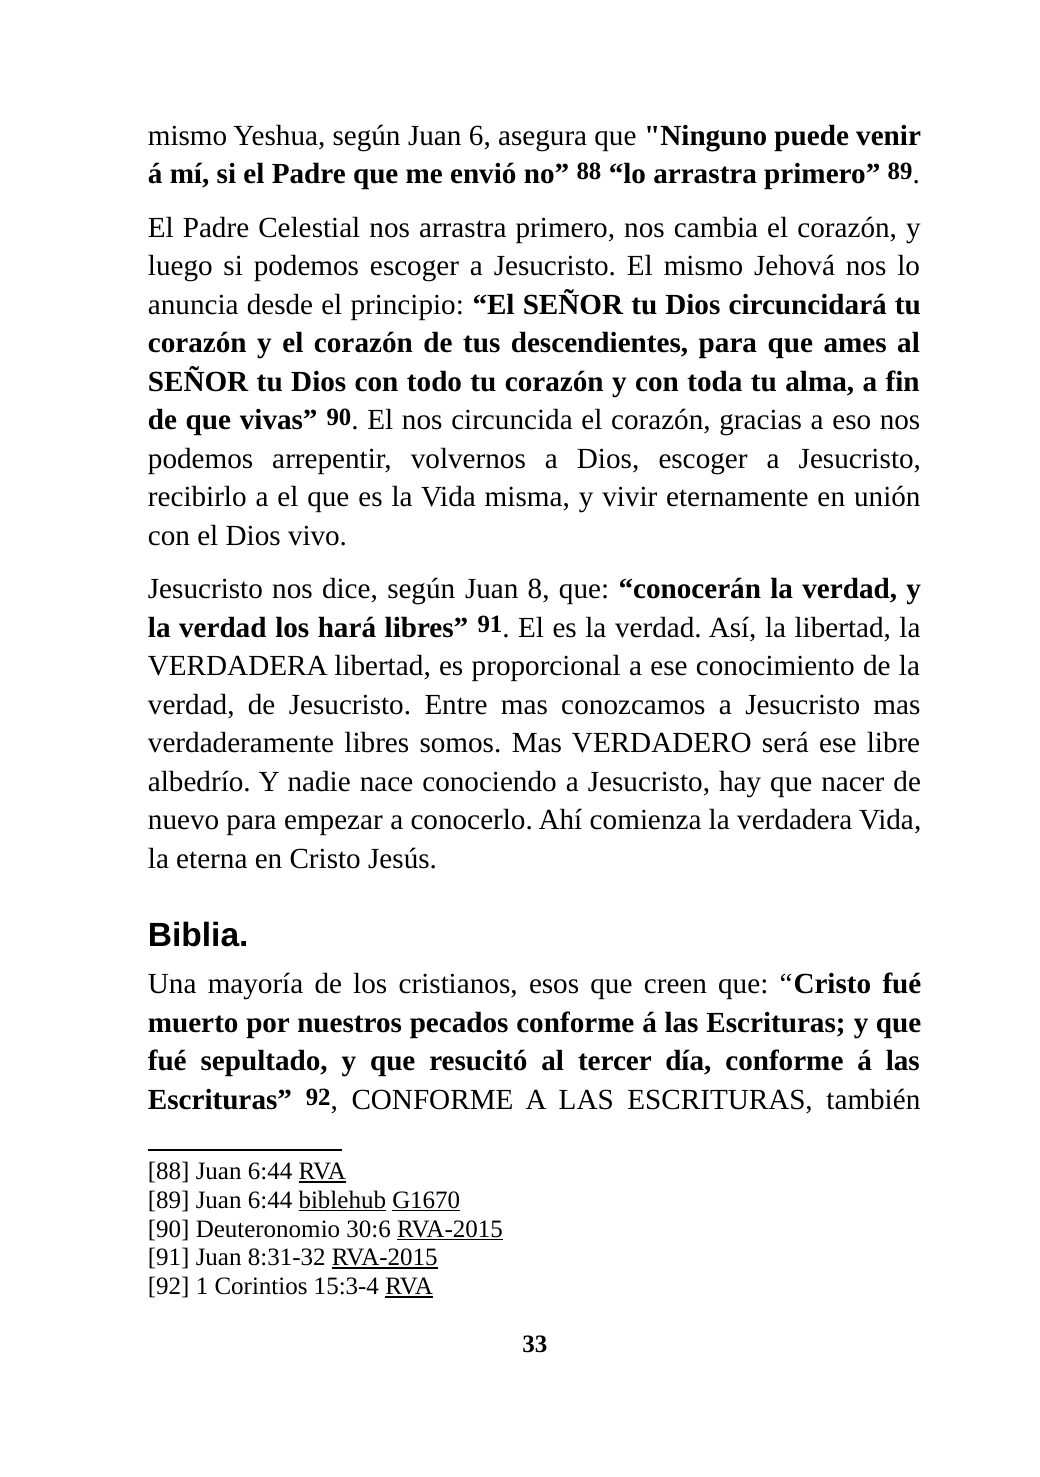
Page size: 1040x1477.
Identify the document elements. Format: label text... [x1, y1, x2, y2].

text Jesucristo nos dice, según Juan 8, que: “conocerán la verdad, y la verdad los hará libres” . El es la verdad. Así, la libertad, la VERDADERA libertad, es proporcional a ese conocimiento de la verdad, de Jesucristo. Entre mas conozcamos a Jesucristo mas verdaderamente libres somos. Mas VERDADERO será ese libre albedrío. Y nadie nace conociendo a Jesucristo, hay que nacer de nuevo para empezar a conocerlo. Ahí comienza la verdadera Vida, la eterna en Cristo Jesús. [148, 571, 921, 874]
text El Padre Celestial nos arrastra primero, nos cambia el corazón, y luego si podemos escoger a Jesucristo. El mismo Jehová nos lo anuncia desde el principio: “El SEÑOR tu Dios circuncidará tu corazón y el corazón de tus descendientes, para que ames al SEÑOR tu Dios con todo tu corazón y con toda tu alma, a fin de que vivas” . El nos circuncida el corazón, gracias a eso nos podemos arrepentir, volvernos a Dios, escoger a Jesucristo, recibirlo a el que es la Vida misma, y vivir eternamente en unión con el Dios vivo. [148, 210, 921, 552]
text Juan 6:44 RVA [148, 1156, 921, 1185]
text 1 Corintios 15:3-4 RVA [148, 1271, 921, 1300]
subtitle Biblia. [148, 915, 921, 954]
text Juan 6:44 biblehub G1670 [148, 1185, 921, 1214]
text Una mayoría de los cristianos, esos que creen que: “Cristo fué muerto por nuestros pecados conforme á las Escrituras; y que fué sepultado, y que resucitó al tercer día, conforme á las Escrituras” , CONFORME A LAS ESCRITURAS, también [148, 966, 921, 1115]
text Deuteronomio 30:6 RVA-2015 [148, 1214, 921, 1242]
text Juan 8:31-32 RVA-2015 [148, 1242, 921, 1271]
text mismo Yeshua, según Juan 6, asegura que "Ninguno puede venir á mí, si el Padre que me envió no” “lo arrastra primero” . [148, 118, 921, 190]
